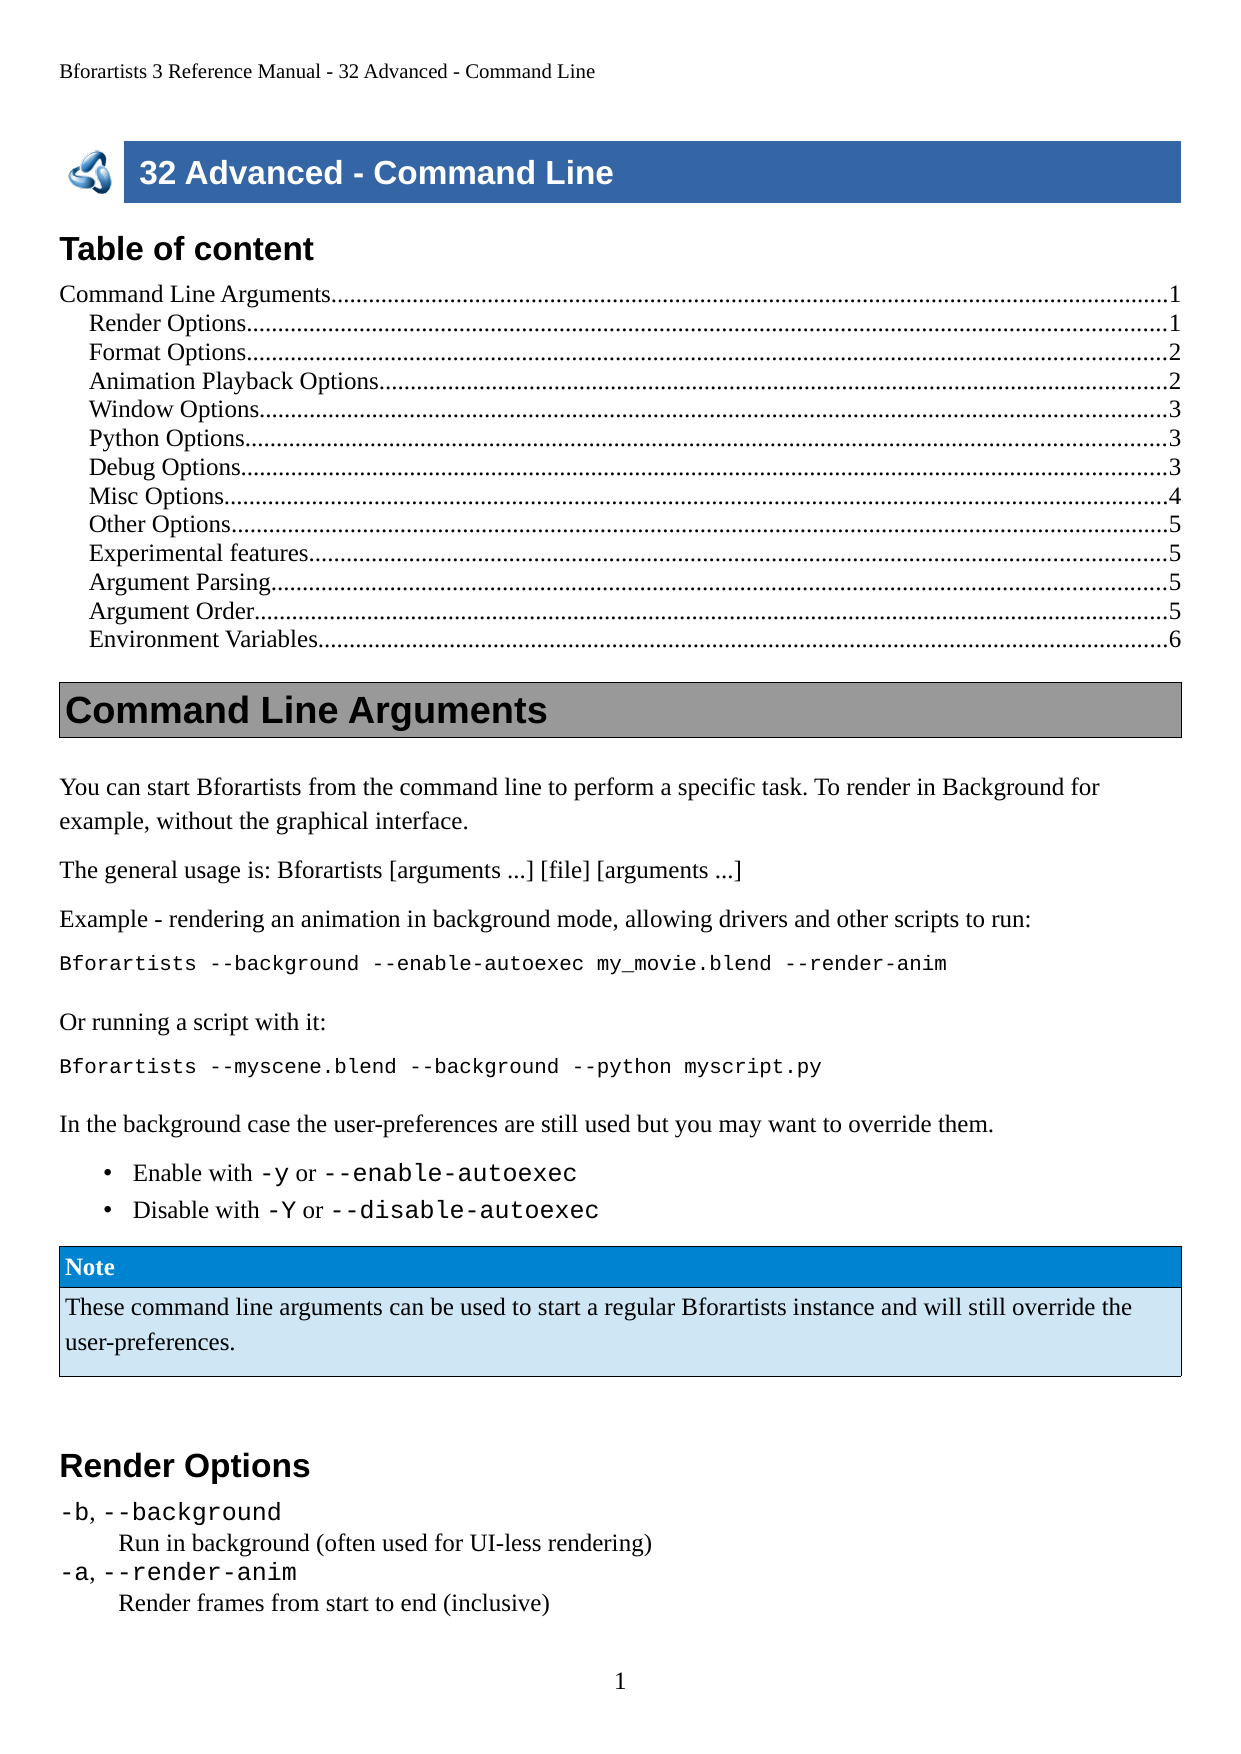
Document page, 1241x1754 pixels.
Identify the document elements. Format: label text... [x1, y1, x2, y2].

text Experimental features 5 [88, 538, 1181, 567]
text Format Options 2 [88, 337, 1181, 366]
table_header Command Line Arguments [60, 683, 1181, 737]
subtitle Render Options [59, 1446, 1181, 1485]
text Command Line Arguments 1 [59, 279, 1181, 308]
text Debug Options 3 [88, 452, 1181, 481]
text You can start Bforartists from the command line to perform a specific task. To render in Background for example, without the graphical interface. [59, 772, 1181, 835]
text Misc Options 4 [88, 481, 1181, 509]
table_header [59, 141, 124, 203]
text The general usage is: Bforartists [arguments ...] [file] [arguments ...] [59, 855, 1181, 884]
text Render Options 1 [88, 308, 1181, 337]
list Disable with -Y or --disable-autoexec [103, 1195, 1181, 1226]
subtitle -a, --render-anim [59, 1557, 1181, 1588]
subtitle Table of content [59, 228, 1181, 267]
text Window Options 3 [88, 394, 1181, 423]
text Bforartists --myscene.blend --background --python myscript.py [59, 1056, 1181, 1079]
text Bforartists --background --enable-autoexec my_movie.blend --render-anim [59, 953, 1181, 977]
list Run in background (often used for UI-less rendering) [118, 1528, 1181, 1557]
text Example - rendering an animation in background mode, allowing drivers and other scripts to run: [59, 904, 1181, 933]
picture [65, 147, 114, 197]
text Argument Order 5 [88, 596, 1181, 624]
table_header 32 Advanced - Command Line [124, 141, 1181, 203]
text In the background case the user-preferences are still used but you may want to override them. [59, 1109, 1181, 1137]
list Enable with -y or --enable-autoexec [103, 1158, 1181, 1189]
text Or running a script with it: [59, 1007, 1181, 1035]
subtitle -b, --background [59, 1497, 1181, 1528]
table_cell These command line arguments can be used to start a regular Bforartists instance and will still override the user-preferences. [60, 1288, 1181, 1376]
table_header Note [60, 1247, 1181, 1287]
text Animation Playback Options 2 [88, 366, 1181, 394]
text Argument Parsing 5 [88, 567, 1181, 596]
list Render frames from start to end (inclusive) [118, 1588, 1181, 1616]
text Environment Variables 6 [88, 624, 1181, 653]
text Other Options 5 [88, 509, 1181, 538]
text Python Options 3 [88, 423, 1181, 452]
